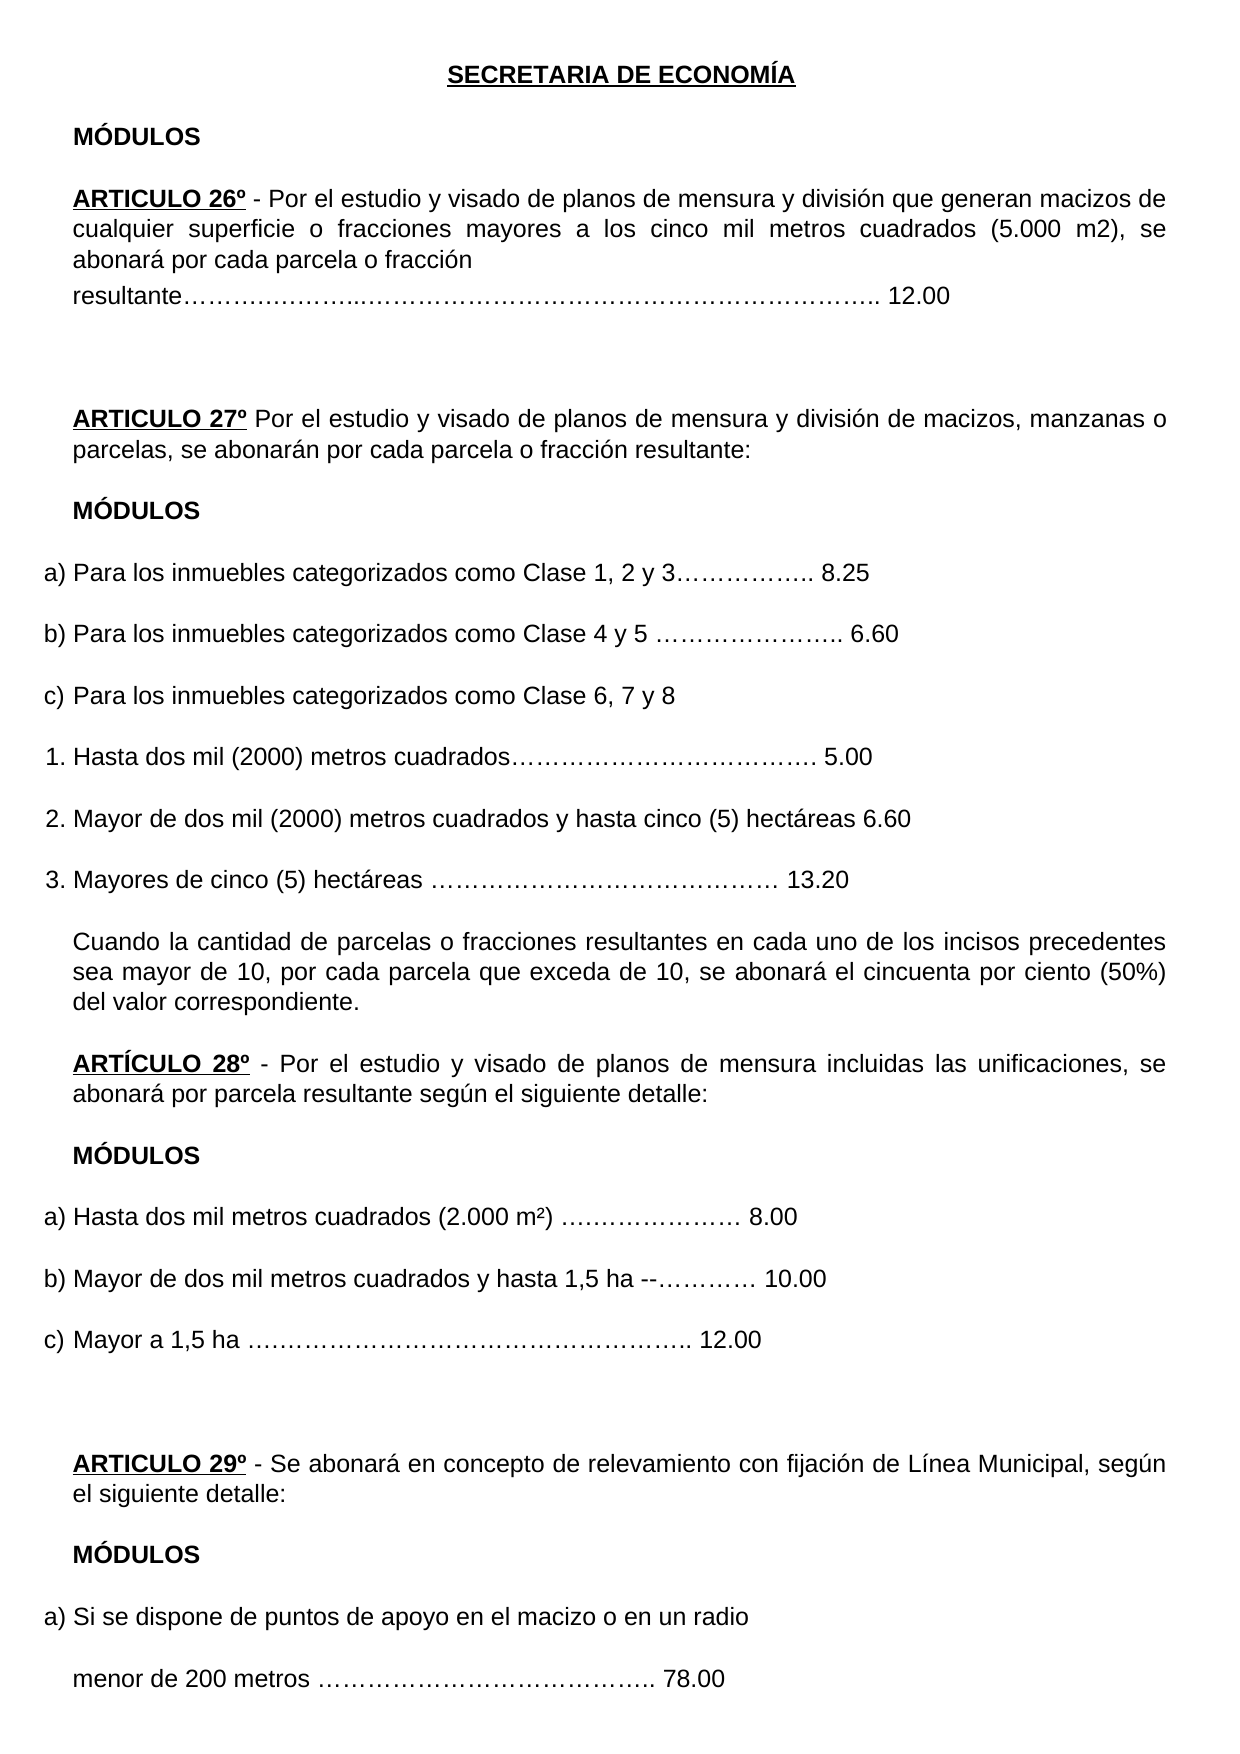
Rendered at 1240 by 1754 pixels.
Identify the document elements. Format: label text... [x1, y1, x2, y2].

subtitle SECRETARIA DE ECONOMÍA [172, 60, 1071, 89]
text menor de 200 metros ………………………………….. 78.00 [72, 1663, 1169, 1692]
text Cuando la cantidad de parcelas o fracciones resultantes en cada uno de los incisos precedentes sea mayor de 10, por cada parcela que exceda de 10, se abonará el cincuenta por ciento (50%) del valor correspondiente. [72, 926, 1169, 1016]
text resultante……….….……...…………………………………………………….. 12.00 [72, 281, 1169, 309]
list Mayor de dos mil metros cuadrados y hasta 1,5 ha --………… 10.00 [44, 1264, 1169, 1292]
list Para los inmuebles categorizados como Clase 1, 2 y 3…………….. 8.25 [44, 558, 1169, 586]
list Para los inmuebles categorizados como Clase 6, 7 y 8 [44, 681, 1169, 709]
list Mayor de dos mil (2000) metros cuadrados y hasta cinco (5) hectáreas 6.60 [45, 803, 1169, 832]
text ARTICULO 29º - Se abonará en concepto de relevamiento con fijación de Línea Municipal, según el siguiente detalle: [72, 1448, 1169, 1508]
text MÓDULOS [72, 1540, 1169, 1569]
list Hasta dos mil metros cuadrados (2.000 m²) ….……………… 8.00 [44, 1202, 1169, 1231]
list Si se dispone de puntos de apoyo en el macizo o en un radio [44, 1602, 1169, 1631]
text ARTICULO 27º Por el estudio y visado de planos de mensura y división de macizos, manzanas o parcelas, se abonarán por cada parcela o fracción resultante: [72, 404, 1169, 463]
list Para los inmuebles categorizados como Clase 4 y 5 ………………….. 6.60 [44, 619, 1169, 648]
text ARTICULO 26º - Por el estudio y visado de planos de mensura y división que generan macizos de cualquier superficie o fracciones mayores a los cinco mil metros cuadrados (5.000 m2), se abonará por cada parcela o fracción [72, 184, 1169, 273]
text ARTÍCULO 28º - Por el estudio y visado de planos de mensura incluidas las unificaciones, se abonará por parcela resultante según el siguiente detalle: [72, 1049, 1169, 1108]
list Hasta dos mil (2000) metros cuadrados………………………………. 5.00 [45, 742, 1169, 771]
list Mayor a 1,5 ha ….………………………………………….. 12.00 [44, 1325, 1169, 1354]
text MÓDULOS [73, 122, 1170, 151]
list Mayores de cinco (5) hectáreas …………………………………… 13.20 [45, 865, 1169, 894]
text MÓDULOS [72, 496, 1169, 525]
text MÓDULOS [72, 1141, 1169, 1169]
